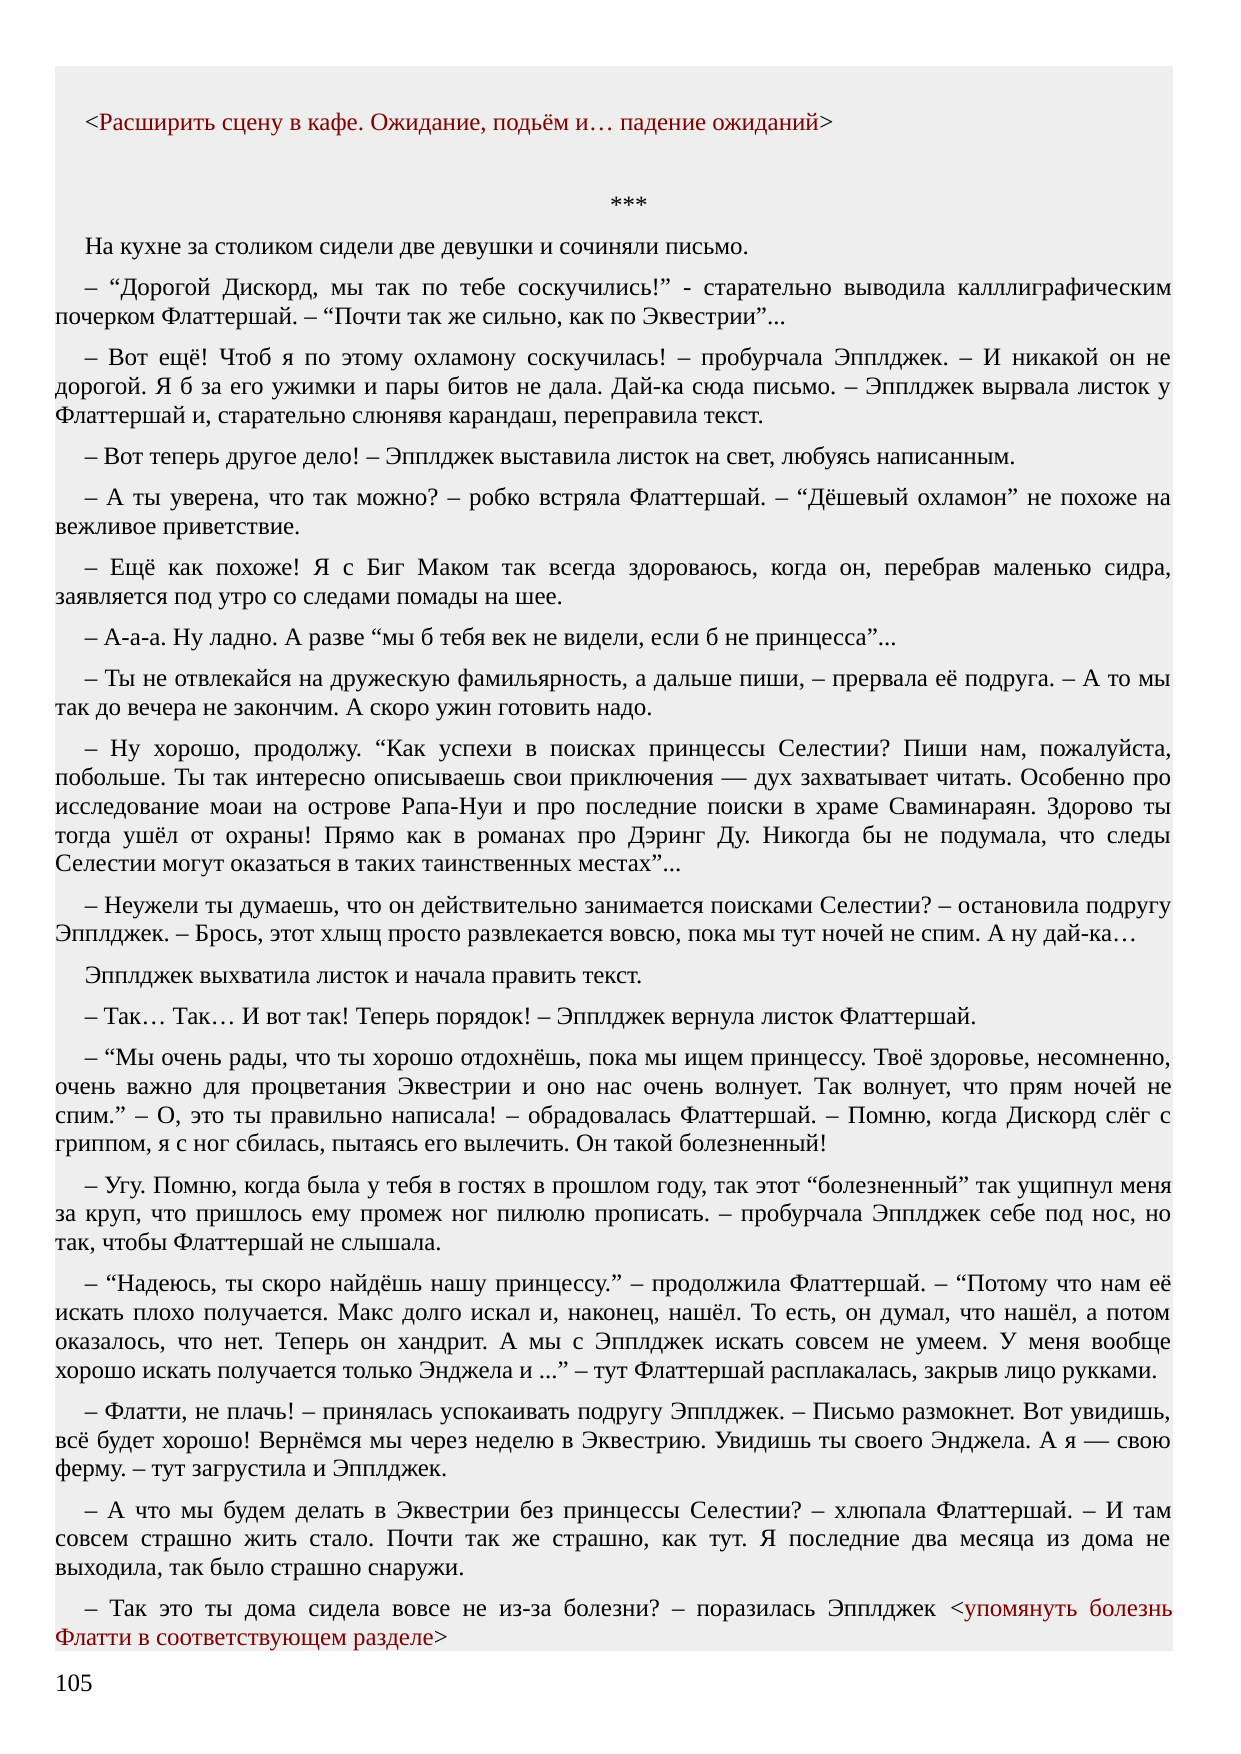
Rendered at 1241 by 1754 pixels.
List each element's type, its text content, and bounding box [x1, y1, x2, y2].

text – Ну хорошо, продолжу. “Как успехи в поисках принцессы Селестии? Пиши нам, пожалуйста, побольше. Ты так интересно описываешь свои приключения — дух захватывает читать. Особенно про исследование моаи на острове Рапа-Нуи и про последние поиски в храме Сваминараян. Здорово ты тогда ушёл от охраны! Прямо как в романах про Дэринг Ду. Никогда бы не подумала, что следы Селестии могут оказаться в таких таинственных местах”... [55, 733, 1173, 877]
text – Угу. Помню, когда была у тебя в гостях в прошлом году, так этот “болезненный” так ущипнул меня за круп, что пришлось ему промеж ног пилюлю прописать. – пробурчала Эпплджек себе под нос, но так, чтобы Флаттершай не слышала. [55, 1170, 1173, 1256]
text – Флатти, не плачь! – принялась успокаивать подругу Эпплджек. – Письмо размокнет. Вот увидишь, всё будет хорошо! Вернёмся мы через неделю в Эквестрию. Увидишь ты своего Энджела. А я — свою ферму. – тут загрустила и Эпплджек. [55, 1396, 1173, 1482]
text – Вот ещё! Чтоб я по этому охламону соскучилась! – пробурчала Эпплджек. – И никакой он не дорогой. Я б за его ужимки и пары битов не дала. Дай-ка сюда письмо. – Эпплджек вырвала листок у Флаттершай и, старательно слюнявя карандаш, переправила текст. [55, 342, 1173, 428]
text – “Надеюсь, ты скоро найдёшь нашу принцессу.” – продолжила Флаттершай. – “Потому что нам её искать плохо получается. Макс долго искал и, наконец, нашёл. То есть, он думал, что нашёл, а потом оказалось, что нет. Теперь он хандрит. А мы с Эпплджек искать совсем не умеем. У меня вообще хорошо искать получается только Энджела и ...” – тут Флаттершай расплакалась, закрыв лицо рукками. [55, 1268, 1173, 1383]
text – А-а-а. Ну ладно. А разве “мы б тебя век не видели, если б не принцесса”... [55, 622, 1173, 651]
text – “Дорогой Дискорд, мы так по тебе соскучились!” - старательно выводила калллиграфическим почерком Флаттершай. – “Почти так же сильно, как по Эквестрии”... [55, 272, 1173, 330]
text – А что мы будем делать в Эквестрии без принцессы Селестии? – хлюпала Флаттершай. – И там совсем страшно жить стало. Почти так же страшно, как тут. Я последние два месяца из дома не выходила, так было страшно снаружи. [55, 1495, 1173, 1581]
text – Так… Так… И вот так! Теперь порядок! – Эпплджек вернула листок Флаттершай. [55, 1001, 1173, 1030]
text – Так это ты дома сидела вовсе не из-за болезни? – поразилась Эпплджек <упомянуть болезнь Флатти в соответствующем разделе> [55, 1593, 1173, 1651]
text – Ты не отвлекайся на дружескую фамильярность, а дальше пиши, – прервала её подруга. – А то мы так до вечера не закончим. А скоро ужин готовить надо. [55, 663, 1173, 721]
text <Расширить сцену в кафе. Ожидание, подьём и… падение ожиданий> [55, 107, 1173, 136]
text *** [55, 190, 1173, 218]
text На кухне за столиком сидели две девушки и сочиняли письмо. [55, 231, 1173, 260]
text Эпплджек выхватила листок и начала править текст. [55, 960, 1173, 988]
text – Неужели ты думаешь, что он действительно занимается поисками Селестии? – остановила подругу Эпплджек. – Брось, этот хлыщ просто развлекается вовсю, пока мы тут ночей не спим. А ну дай-ка… [55, 890, 1173, 947]
text – Ещё как похоже! Я с Биг Маком так всегда здороваюсь, когда он, перебрав маленько сидра, заявляется под утро со следами помады на шее. [55, 552, 1173, 610]
text – А ты уверена, что так можно? – робко встряла Флаттершай. – “Дёшевый охламон” не похоже на вежливое приветствие. [55, 482, 1173, 540]
text – Вот теперь другое дело! – Эпплджек выставила листок на свет, любуясь написанным. [55, 441, 1173, 470]
text – “Мы очень рады, что ты хорошо отдохнёшь, пока мы ищем принцессу. Твоё здоровье, несомненно, очень важно для процветания Эквестрии и оно нас очень волнует. Так волнует, что прям ночей не спим.” – О, это ты правильно написала! – обрадовалась Флаттершай. – Помню, когда Дискорд слёг с гриппом, я с ног сбилась, пытаясь его вылечить. Он такой болезненный! [55, 1042, 1173, 1157]
